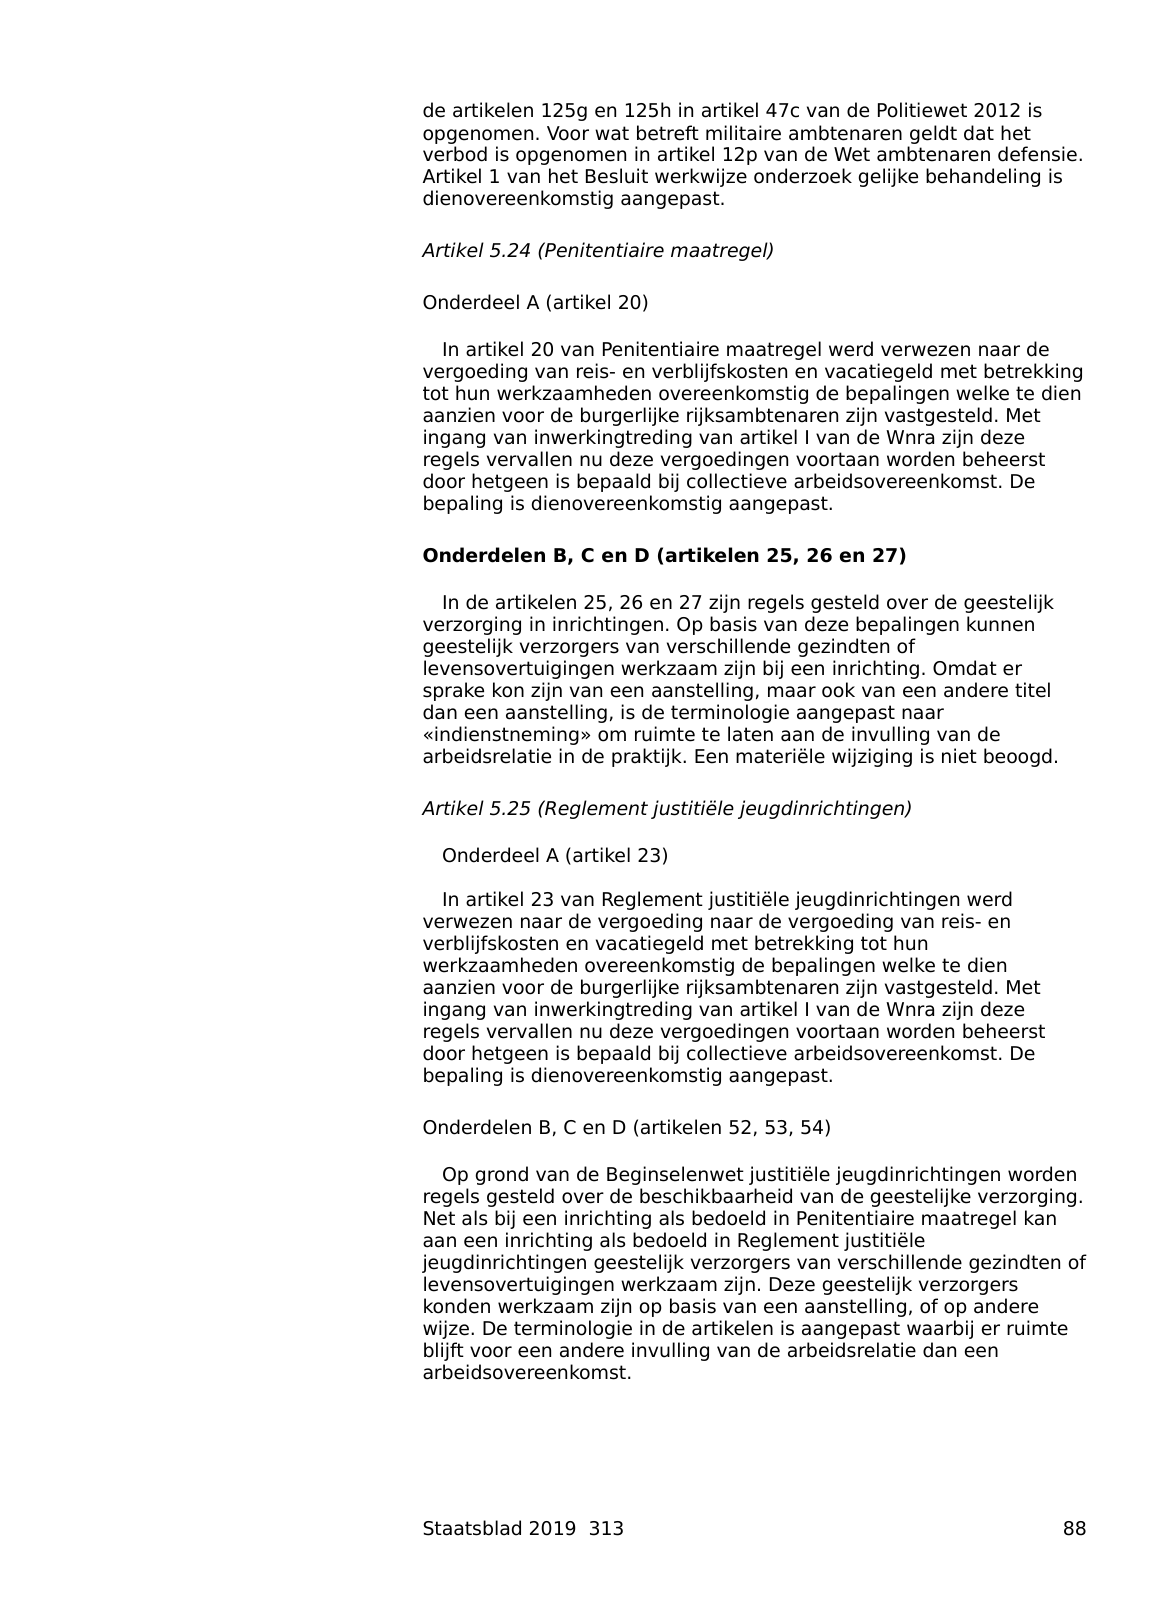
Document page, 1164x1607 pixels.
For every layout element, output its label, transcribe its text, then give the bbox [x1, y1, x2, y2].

text In de artikelen 25, 26 en 27 zijn regels gesteld over de geestelijk verzorging in inrichtingen. Op basis van deze bepalingen kunnen geestelijk verzorgers van verschillende gezindten of levensovertuigingen werkzaam zijn bij een inrichting. Omdat er sprake kon zijn van een aanstelling, maar ook van een andere titel dan een aanstelling, is de terminologie aangepast naar «indienstneming» om ruimte te laten aan de invulling van de arbeidsrelatie in de praktijk. Een materiële wijziging is niet beoogd. [422, 592, 1087, 768]
subtitle Onderdelen B, C en D (artikelen 52, 53, 54) [422, 1117, 1087, 1139]
subtitle Onderdeel A (artikel 20) [422, 292, 1087, 314]
subtitle Onderdelen B, C en D (artikelen 25, 26 en 27) [422, 545, 1087, 567]
text de artikelen 125g en 125h in artikel 47c van de Politiewet 2012 is opgenomen. Voor wat betreft militaire ambtenaren geldt dat het verbod is opgenomen in artikel 12p van de Wet ambtenaren defensie. Artikel 1 van het Besluit werkwijze onderzoek gelijke behandeling is dienovereenkomstig aangepast. [422, 100, 1087, 210]
text In artikel 20 van Penitentiaire maatregel werd verwezen naar de vergoeding van reis- en verblijfskosten en vacatiegeld met betrekking tot hun werkzaamheden overeenkomstig de bepalingen welke te dien aanzien voor de burgerlijke rijksambtenaren zijn vastgesteld. Met ingang van inwerkingtreding van artikel I van de Wnra zijn deze regels vervallen nu deze vergoedingen voortaan worden beheerst door hetgeen is bepaald bij collectieve arbeidsovereenkomst. De bepaling is dienovereenkomstig aangepast. [422, 339, 1087, 515]
text In artikel 23 van Reglement justitiële jeugdinrichtingen werd verwezen naar de vergoeding naar de vergoeding van reis- en verblijfskosten en vacatiegeld met betrekking tot hun werkzaamheden overeenkomstig de bepalingen welke te dien aanzien voor de burgerlijke rijksambtenaren zijn vastgesteld. Met ingang van inwerkingtreding van artikel I van de Wnra zijn deze regels vervallen nu deze vergoedingen voortaan worden beheerst door hetgeen is bepaald bij collectieve arbeidsovereenkomst. De bepaling is dienovereenkomstig aangepast. [422, 889, 1087, 1087]
subtitle Artikel 5.25 (Reglement justitiële jeugdinrichtingen) [422, 798, 1087, 820]
text Op grond van de Beginselenwet justitiële jeugdinrichtingen worden regels gesteld over de beschikbaarheid van de geestelijke verzorging. Net als bij een inrichting als bedoeld in Penitentiaire maatregel kan aan een inrichting als bedoeld in Reglement justitiële jeugdinrichtingen geestelijk verzorgers van verschillende gezindten of levensovertuigingen werkzaam zijn. Deze geestelijk verzorgers konden werkzaam zijn op basis van een aanstelling, of op andere wijze. De terminologie in de artikelen is aangepast waarbij er ruimte blijft voor een andere invulling van de arbeidsrelatie dan een arbeidsovereenkomst. [422, 1164, 1087, 1384]
text Onderdeel A (artikel 23) [422, 845, 1087, 867]
subtitle Artikel 5.24 (Penitentiaire maatregel) [422, 240, 1087, 262]
